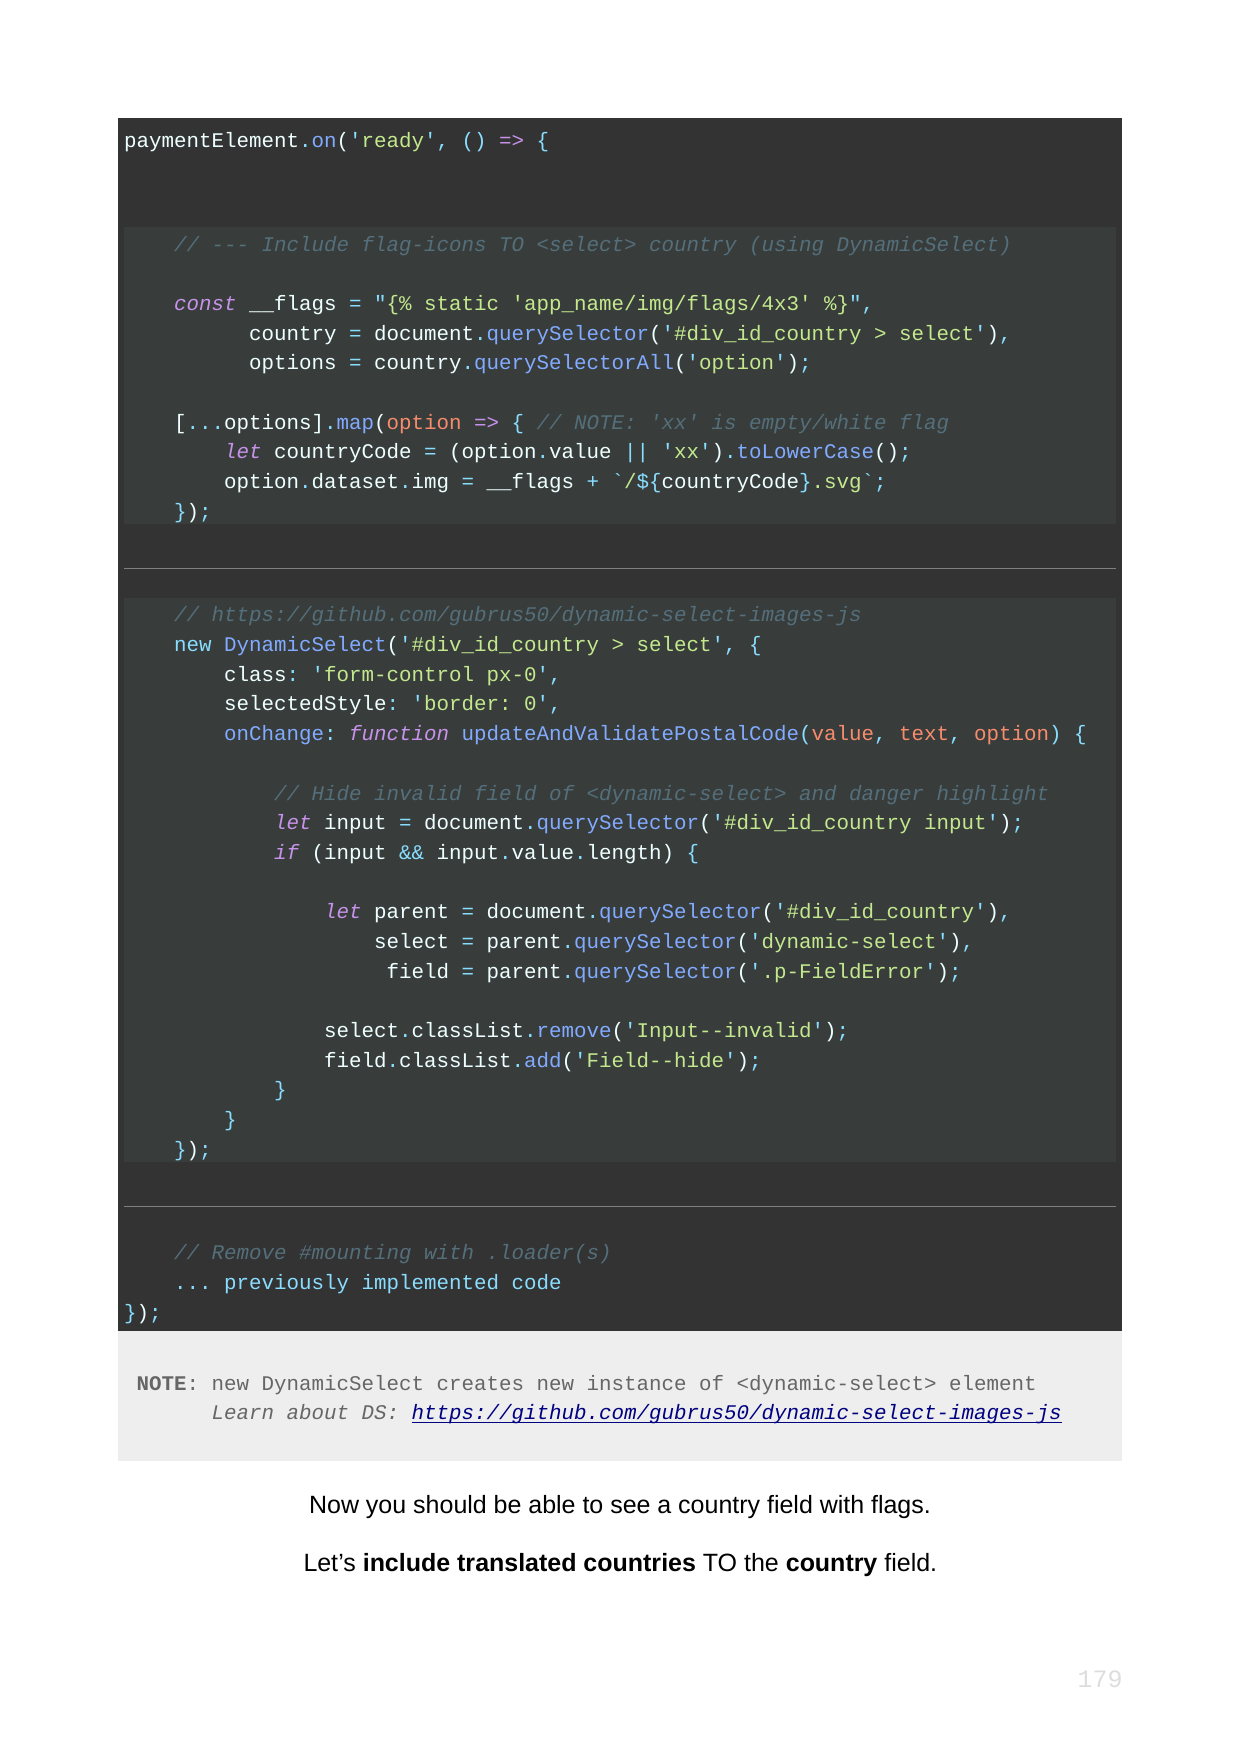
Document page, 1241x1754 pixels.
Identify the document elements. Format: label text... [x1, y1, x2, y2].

table_cell NOTE: new DynamicSelect creates new instance of <dynamic-select> element Learn about DS: https://github.com/gubrus50/dynamic-select-images-js [118, 1331, 1122, 1461]
text Now you should be able to see a country field with flags. [118, 1490, 1122, 1519]
text Let’s include translated countries TO the country field. [118, 1548, 1122, 1576]
table_header paymentElement.on('ready', () => { // --- Include flag-icons TO <select> country (using DynamicSelect) const __flags = "{% static 'app_name/img/flags/4x3' %}", country = document.querySelector('#div_id_country > select'), options = country.querySelectorAll('option'); [...options].map(option => { // NOTE: 'xx' is empty/white flag let countryCode = (option.value || 'xx').toLowerCase(); option.dataset.img = __flags + `/${countryCode}.svg`; }); // https://github.com/gubrus50/dynamic-select-images-js new DynamicSelect('#div_id_country > select', { class: 'form-control px-0', selectedStyle: 'border: 0', onChange: function updateAndValidatePostalCode(value, text, option) { // Hide invalid field of <dynamic-select> and danger highlight let input = document.querySelector('#div_id_country input'); if (input && input.value.length) { let parent = document.querySelector('#div_id_country'), select = parent.querySelector('dynamic-select'), field = parent.querySelector('.p-FieldError'); select.classList.remove('Input--invalid'); field.classList.add('Field--hide'); } } }); // Remove #mounting with .loader(s) ... previously implemented code }); [118, 118, 1122, 1331]
